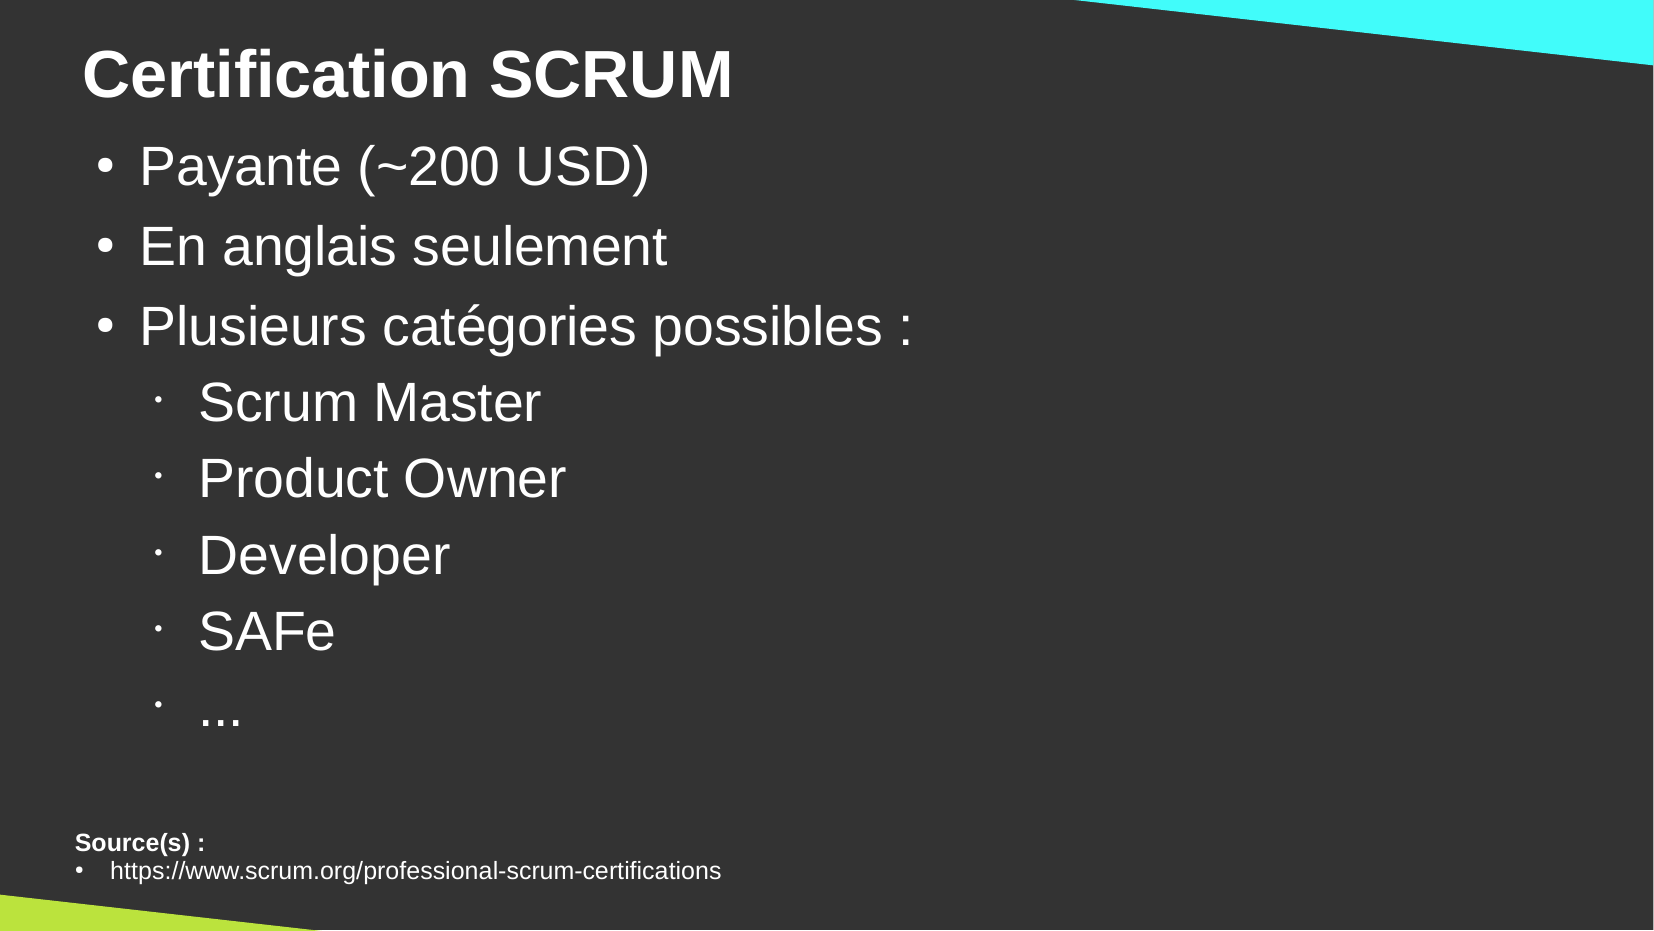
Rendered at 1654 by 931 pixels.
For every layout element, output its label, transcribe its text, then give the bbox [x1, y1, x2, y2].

text_box [0, 894, 322, 931]
text_box [1074, 0, 1654, 66]
title Certification SCRUM [82, 37, 1571, 122]
text_box Source(s) : https://www.scrum.org/professional-scrum-certifications [60, 821, 1546, 921]
list Payante (~200 USD) En anglais seulement Plusieurs catégories possibles : Scrum Master Product Owner Developer SAFe ... [80, 135, 1605, 745]
